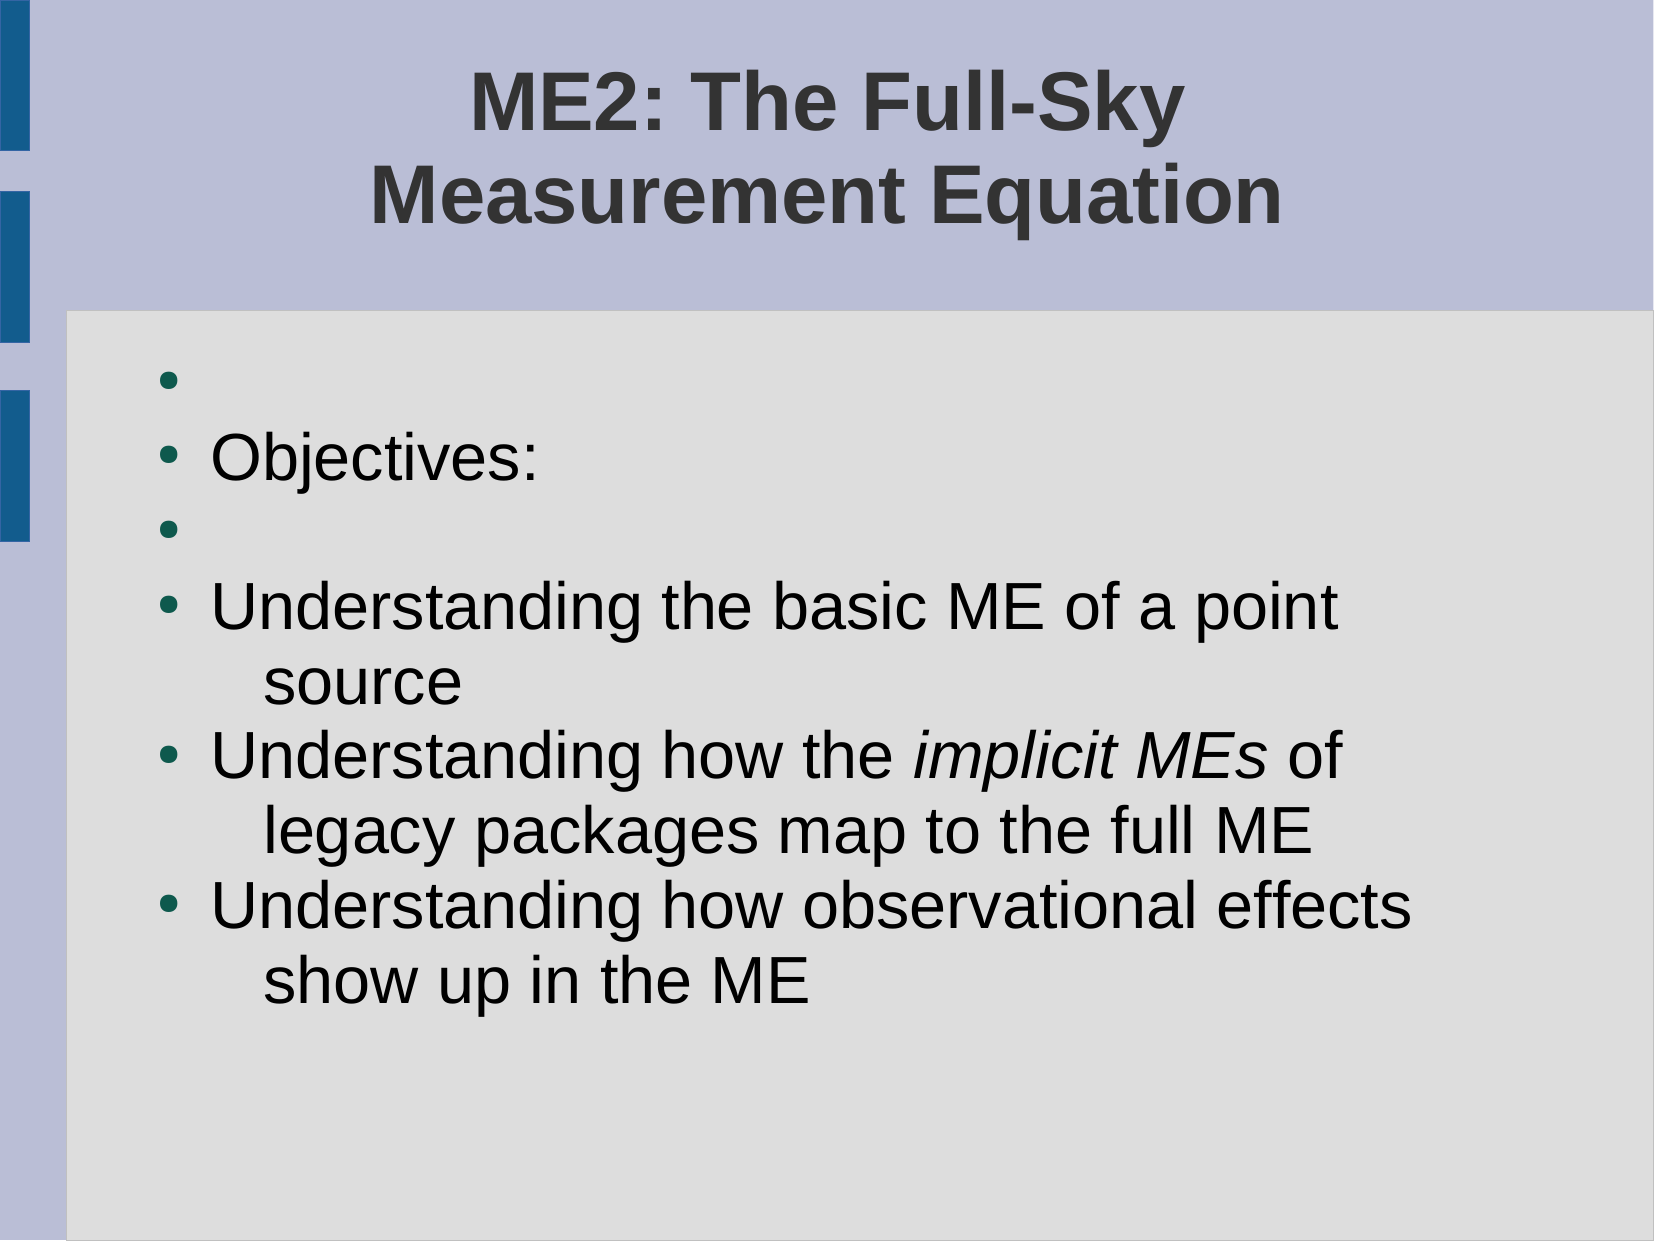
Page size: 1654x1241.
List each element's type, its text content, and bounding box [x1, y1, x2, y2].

title ME2: The Full-Sky Measurement Equation [121, 55, 1534, 335]
list Objectives: Understanding the basic ME of a point source Understanding how the implicit MEs of legacy packages map to the full ME Understanding how observational effects show up in the ME [121, 344, 1534, 1127]
